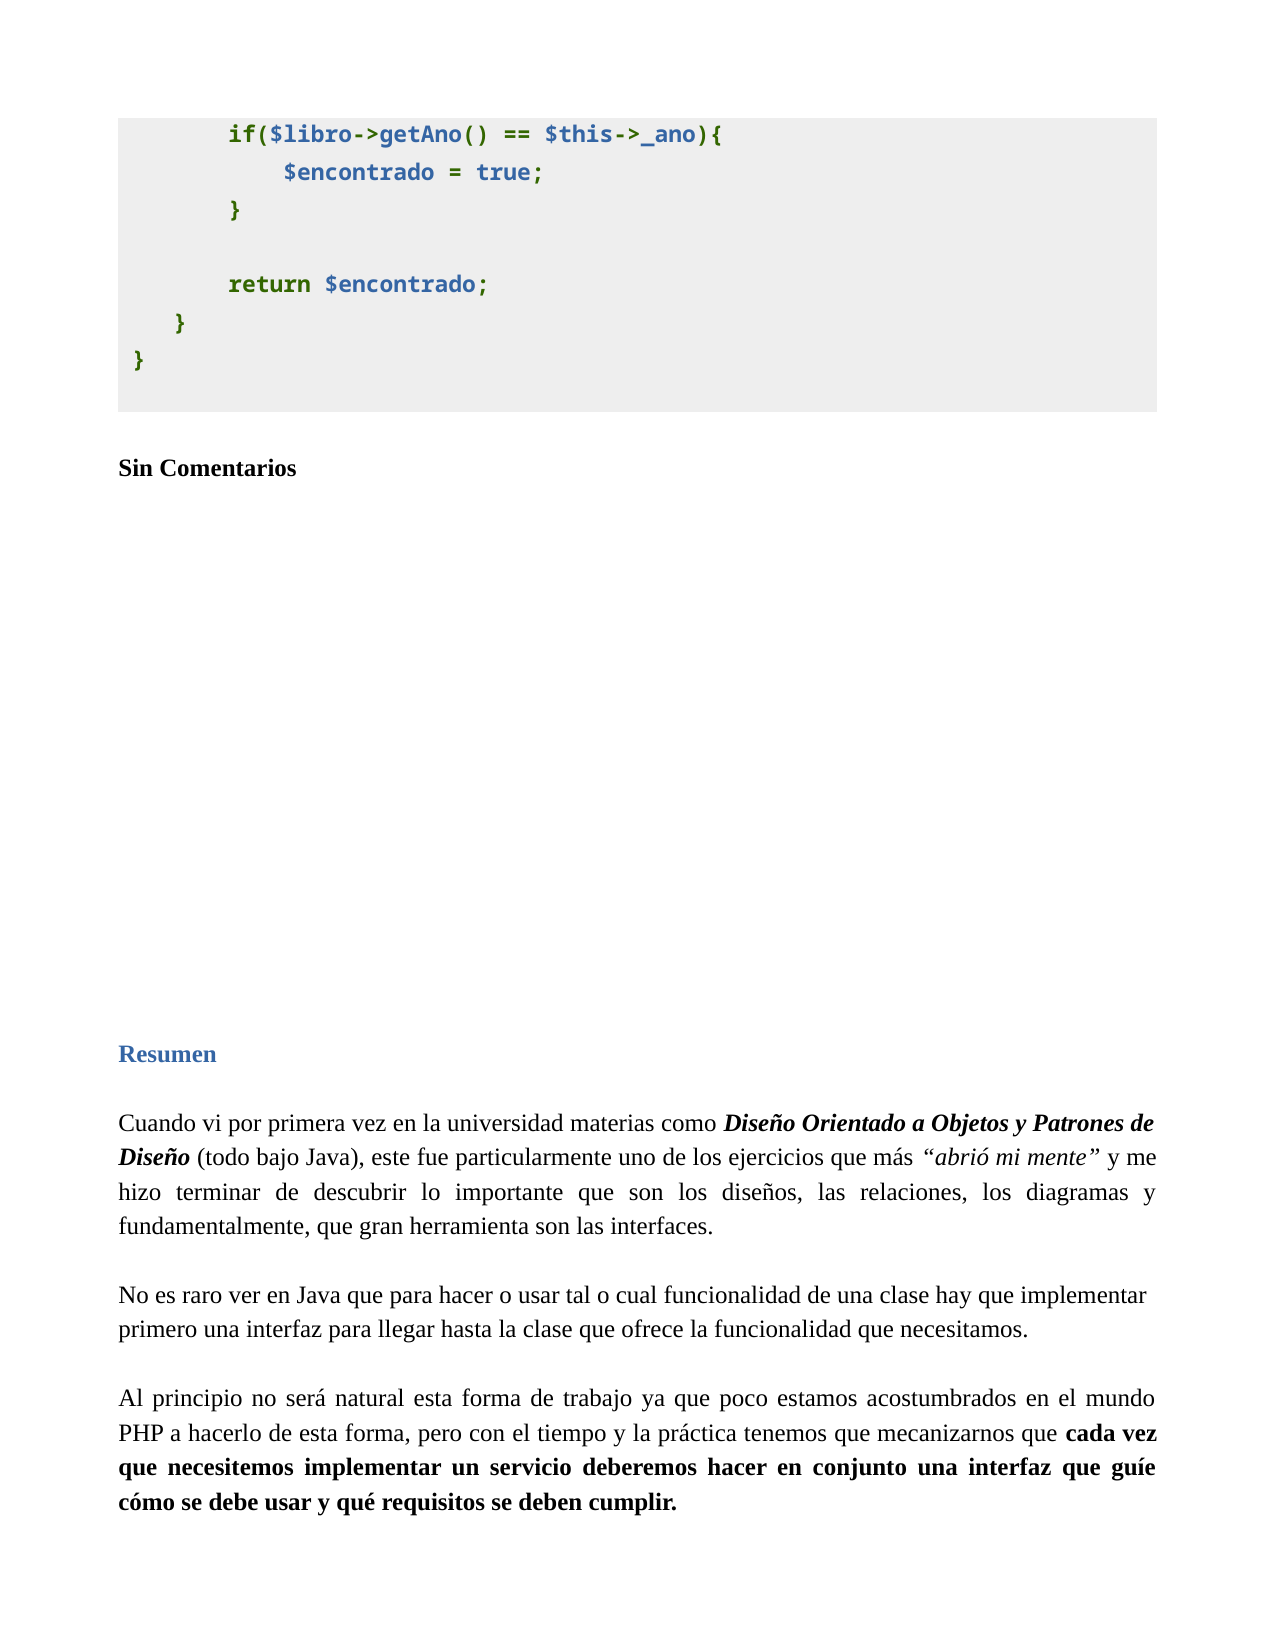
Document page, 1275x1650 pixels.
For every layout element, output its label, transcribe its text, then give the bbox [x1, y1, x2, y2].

text Al principio no será natural esta forma de trabajo ya que poco estamos acostumbrados en el mundo PHP a hacerlo de esta forma, pero con el tiempo y la práctica tenemos que mecanizarnos que cada vez que necesitemos implementar un servicio deberemos hacer en conjunto una interfaz que guíe cómo se debe usar y qué requisitos se deben cumplir. [118, 1383, 1157, 1516]
text Sin Comentarios [118, 453, 1157, 481]
text Cuando vi por primera vez en la universidad materias como Diseño Orientado a Objetos y Patrones de Diseño (todo bajo Java), este fue particularmente uno de los ejercicios que más “abrió mi mente” y me hizo terminar de descubrir lo importante que son los diseños, las relaciones, los diagramas y fundamentalmente, que gran herramienta son las interfaces. [118, 1108, 1157, 1240]
text if($libro->getAno() == $this->_ano){ [118, 118, 1157, 149]
text $encontrado = true; [118, 156, 1157, 187]
text Resumen [118, 1039, 1157, 1067]
text } [118, 193, 1157, 224]
text return $encontrado; [118, 268, 1157, 299]
text } [118, 306, 1157, 337]
text No es raro ver en Java que para hacer o usar tal o cual funcionalidad de una clase hay que implementar [118, 1280, 1157, 1309]
text primero una interfaz para llegar hasta la clase que ofrece la funcionalidad que necesitamos. [118, 1314, 1157, 1343]
text } [118, 343, 1157, 374]
